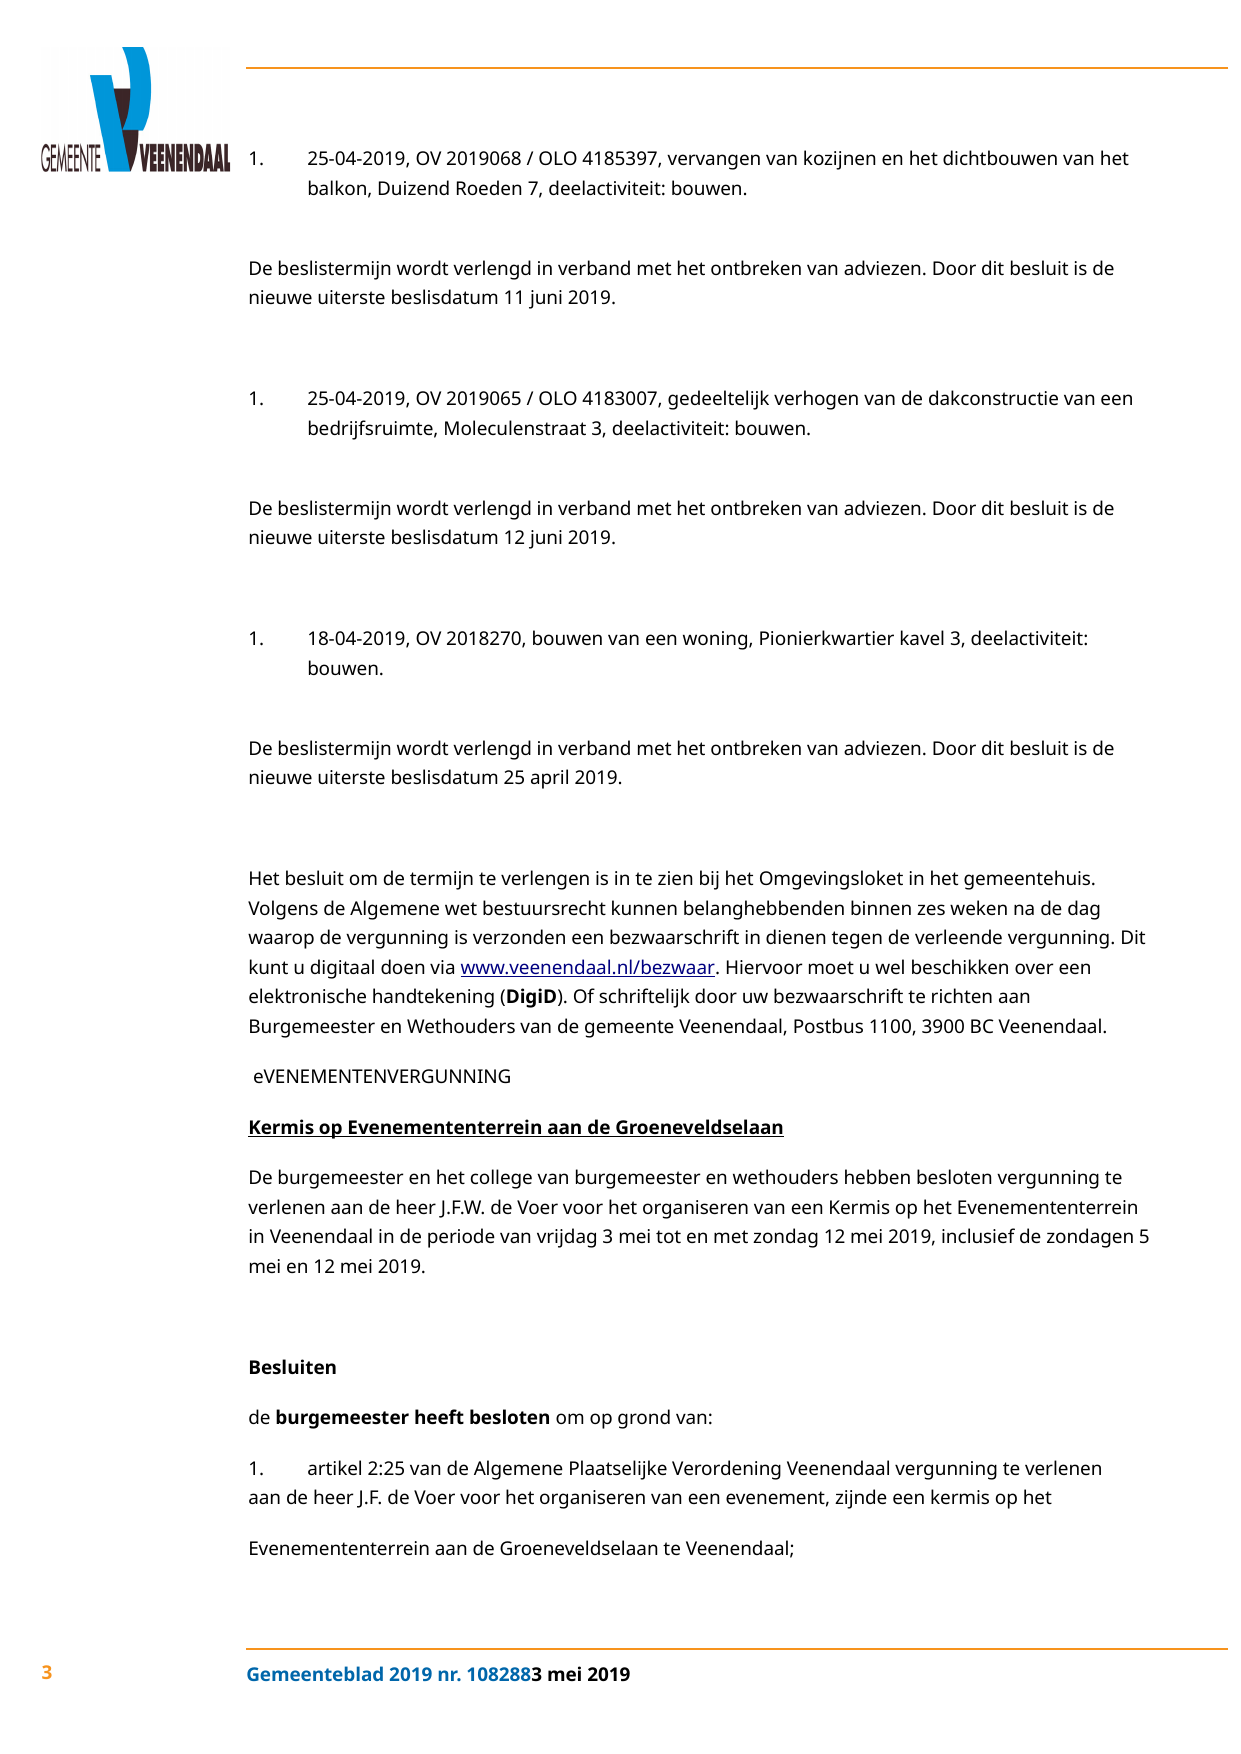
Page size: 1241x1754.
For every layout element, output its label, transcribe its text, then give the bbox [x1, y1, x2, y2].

text aan de heer J.F. de Voer voor het organiseren van een evenement, zijnde een kermis op het [248, 1484, 1152, 1510]
picture [123, 47, 231, 172]
text de burgemeester heeft besloten om op grond van: [248, 1404, 1152, 1430]
text eVENEMENTENVERGUNNING [248, 1063, 1152, 1089]
list 25-04-2019, OV 2019068 / OLO 4185397, vervangen van kozijnen en het dichtbouwen van het balkon, Duizend Roeden 7, deelactiviteit: bouwen. [248, 145, 1152, 201]
picture [41, 47, 130, 172]
text Kermis op Evenemententerrein aan de Groeneveldselaan [248, 1114, 1152, 1140]
list 25-04-2019, OV 2019065 / OLO 4183007, gedeeltelijk verhogen van de dakconstructie van een bedrijfsruimte, Moleculenstraat 3, deelactiviteit: bouwen. [248, 385, 1152, 441]
text Besluiten [248, 1354, 1152, 1380]
text De beslistermijn wordt verlengd in verband met het ontbreken van adviezen. Door dit besluit is de nieuwe uiterste beslisdatum 11 juni 2019. [248, 255, 1152, 310]
text Het besluit om de termijn te verlengen is in te zien bij het Omgevingsloket in het gemeentehuis. Volgens de Algemene wet bestuursrecht kunnen belanghebbenden binnen zes weken na de dag waarop de vergunning is verzonden een bezwaarschrift in dienen tegen de verleende vergunning. Dit kunt u digitaal doen via www.veenendaal.nl/bezwaar. Hiervoor moet u wel beschikken over een elektronische handtekening (DigiD). Of schriftelijk door uw bezwaarschrift te richten aan Burgemeester en Wethouders van de gemeente Veenendaal, Postbus 1100, 3900 BC Veenendaal. [248, 865, 1152, 1039]
list 18-04-2019, OV 2018270, bouwen van een woning, Pionierkwartier kavel 3, deelactiviteit: bouwen. [248, 625, 1152, 681]
text De burgemeester en het college van burgemeester en wethouders hebben besloten vergunning te verlenen aan de heer J.F.W. de Voer voor het organiseren van een Kermis op het Evenemententerrein in Veenendaal in de periode van vrijdag 3 mei tot en met zondag 12 mei 2019, inclusief de zondagen 5 mei en 12 mei 2019. [248, 1164, 1152, 1279]
list artikel 2:25 van de Algemene Plaatselijke Verordening Veenendaal vergunning te verlenen [248, 1455, 1152, 1481]
text Evenemententerrein aan de Groeneveldselaan te Veenendaal; [248, 1535, 1152, 1561]
text De beslistermijn wordt verlengd in verband met het ontbreken van adviezen. Door dit besluit is de nieuwe uiterste beslisdatum 12 juni 2019. [248, 495, 1152, 550]
text De beslistermijn wordt verlengd in verband met het ontbreken van adviezen. Door dit besluit is de nieuwe uiterste beslisdatum 25 april 2019. [248, 735, 1152, 790]
